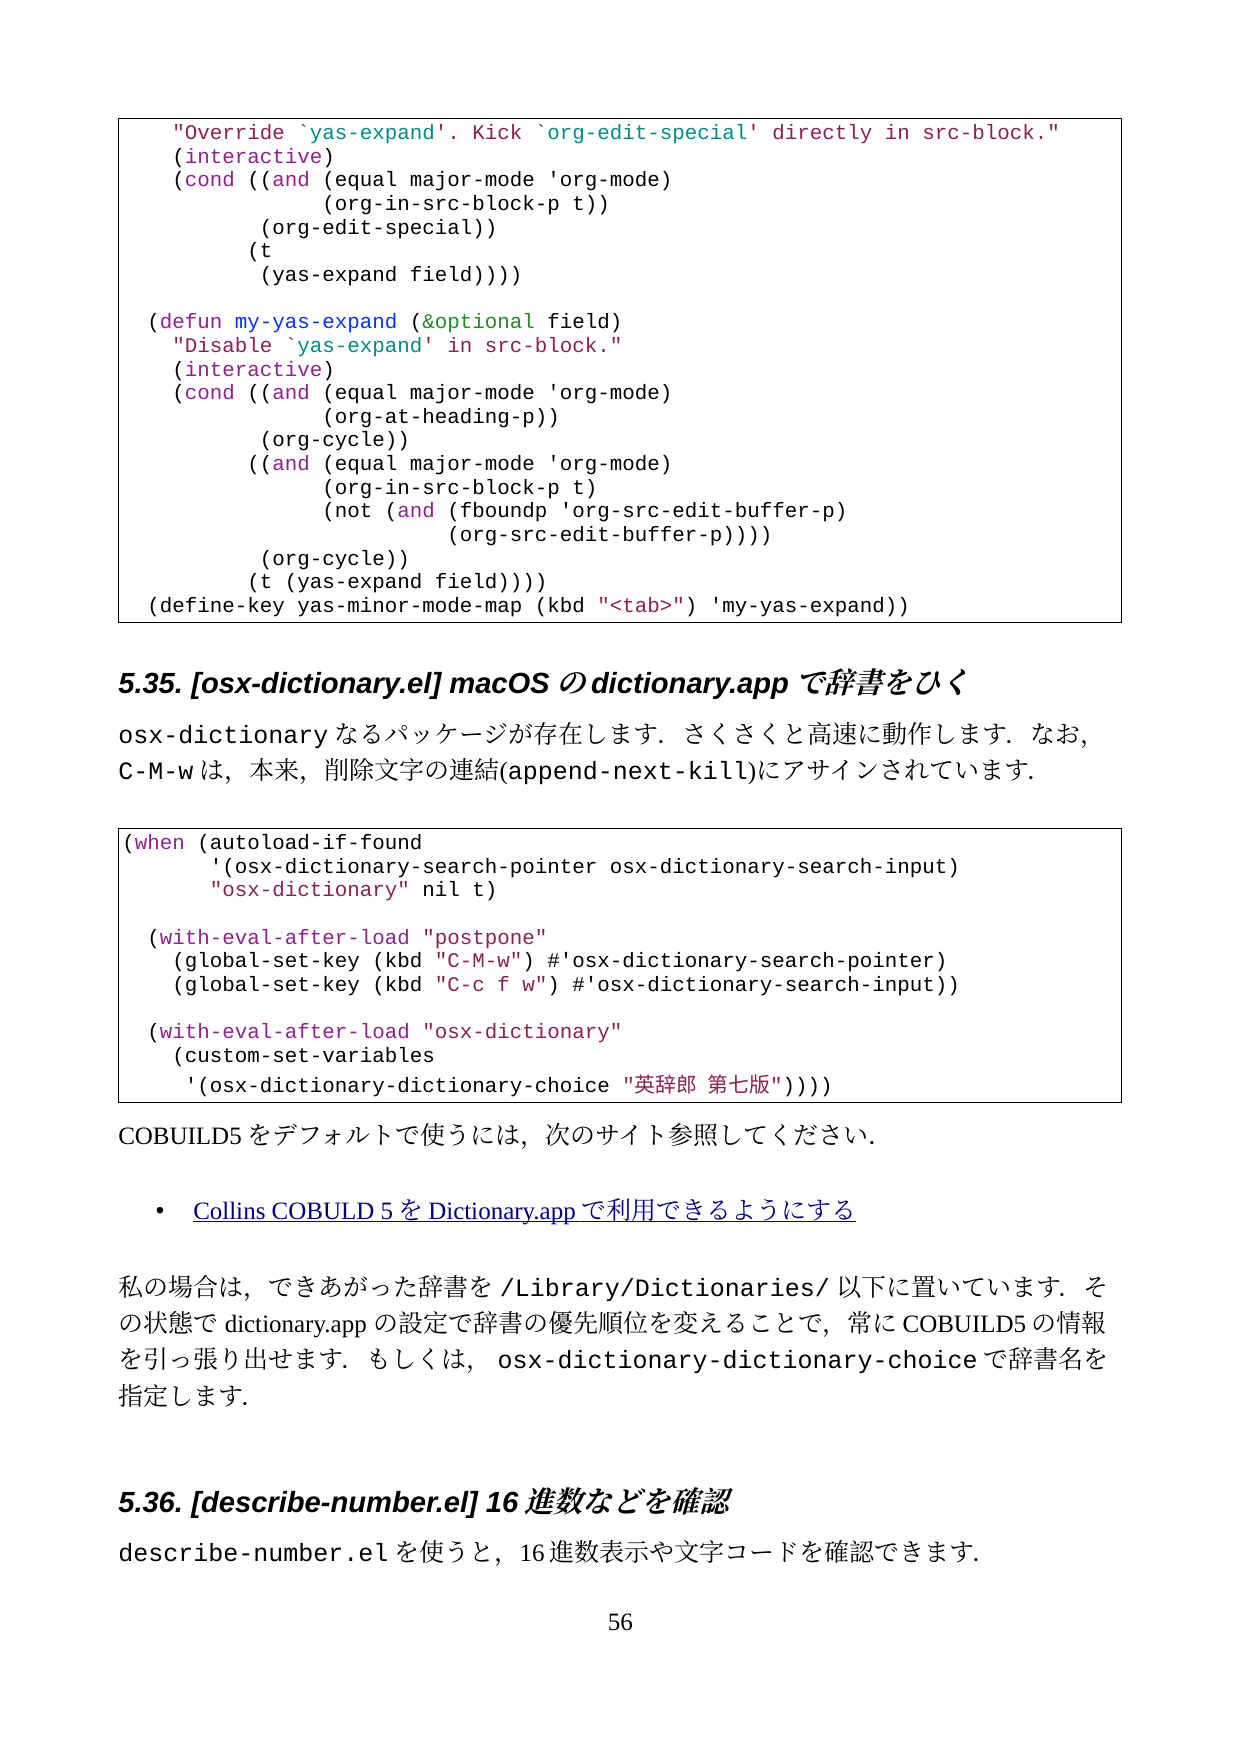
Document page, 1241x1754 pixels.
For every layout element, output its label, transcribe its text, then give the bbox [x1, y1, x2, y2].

text (t [119, 236, 1121, 260]
text (org-cycle)) [119, 544, 1121, 567]
text (org-cycle)) [119, 426, 1121, 449]
text "Override `yas-expand'. Kick `org-edit-special' directly in src-block." [119, 119, 1121, 142]
text (org-in-src-block-p t)) [119, 189, 1121, 213]
text (interactive) [119, 142, 1121, 165]
text 私の場合は，できあがった辞書を /Library/Dictionaries/ 以下に置いています．その状態で dictionary.app の設定で辞書の優先順位を変えることで，常にCOBUILD5の情報を引っ張り出せます．もしくは， osx-dictionary-dictionary-choice で辞書名を指定します． [118, 1268, 1122, 1441]
text (interactive) [119, 354, 1121, 378]
text (org-src-edit-buffer-p)))) [119, 520, 1121, 544]
text '(osx-dictionary-dictionary-choice "英辞郎 第七版")))) [119, 1064, 1121, 1102]
text "osx-dictionary" nil t) [119, 875, 1121, 899]
text (org-at-heading-p)) [119, 402, 1121, 426]
list Collins COBULD 5をDictionary.appで利用できるようにする [156, 1192, 1122, 1255]
text osx-dictionary なるパッケージが存在します．さくさくと高速に動作します．なお， C-M-w は，本来，削除文字の連結(append-next-kill)にアサインされています． [118, 714, 1122, 816]
text (with-eval-after-load "postpone" [119, 923, 1121, 946]
text (org-edit-special)) [119, 213, 1121, 236]
text COBUILD5をデフォルトで使うには，次のサイト参照してください． [118, 1115, 1122, 1180]
text (org-in-src-block-p t) [119, 473, 1121, 496]
text "Disable `yas-expand' in src-block." [119, 331, 1121, 354]
text '(osx-dictionary-search-pointer osx-dictionary-search-input) [119, 852, 1121, 875]
text (with-eval-after-load "osx-dictionary" [119, 1017, 1121, 1041]
text describe-number.el を使うと，16進数表示や文字コードを確認できます． [118, 1533, 1122, 1569]
text (not (and (fboundp 'org-src-edit-buffer-p) [119, 496, 1121, 520]
text (global-set-key (kbd "C-c f w") #'osx-dictionary-search-input)) [119, 970, 1121, 994]
text (cond ((and (equal major-mode 'org-mode) [119, 378, 1121, 402]
text (cond ((and (equal major-mode 'org-mode) [119, 165, 1121, 189]
text ((and (equal major-mode 'org-mode) [119, 449, 1121, 473]
text (t (yas-expand field)))) [119, 567, 1121, 591]
text (when (autoload-if-found [119, 829, 1121, 852]
subtitle [describe-number.el] 16進数などを確認 [118, 1478, 1122, 1520]
subtitle [osx-dictionary.el] macOSのdictionary.appで辞書をひく [118, 660, 1122, 702]
text (defun my-yas-expand (&optional field) [119, 307, 1121, 331]
text (yas-expand field)))) [119, 260, 1121, 284]
text (custom-set-variables [119, 1041, 1121, 1064]
text (global-set-key (kbd "C-M-w") #'osx-dictionary-search-pointer) [119, 946, 1121, 970]
text (define-key yas-minor-mode-map (kbd "<tab>") 'my-yas-expand)) [119, 591, 1121, 622]
